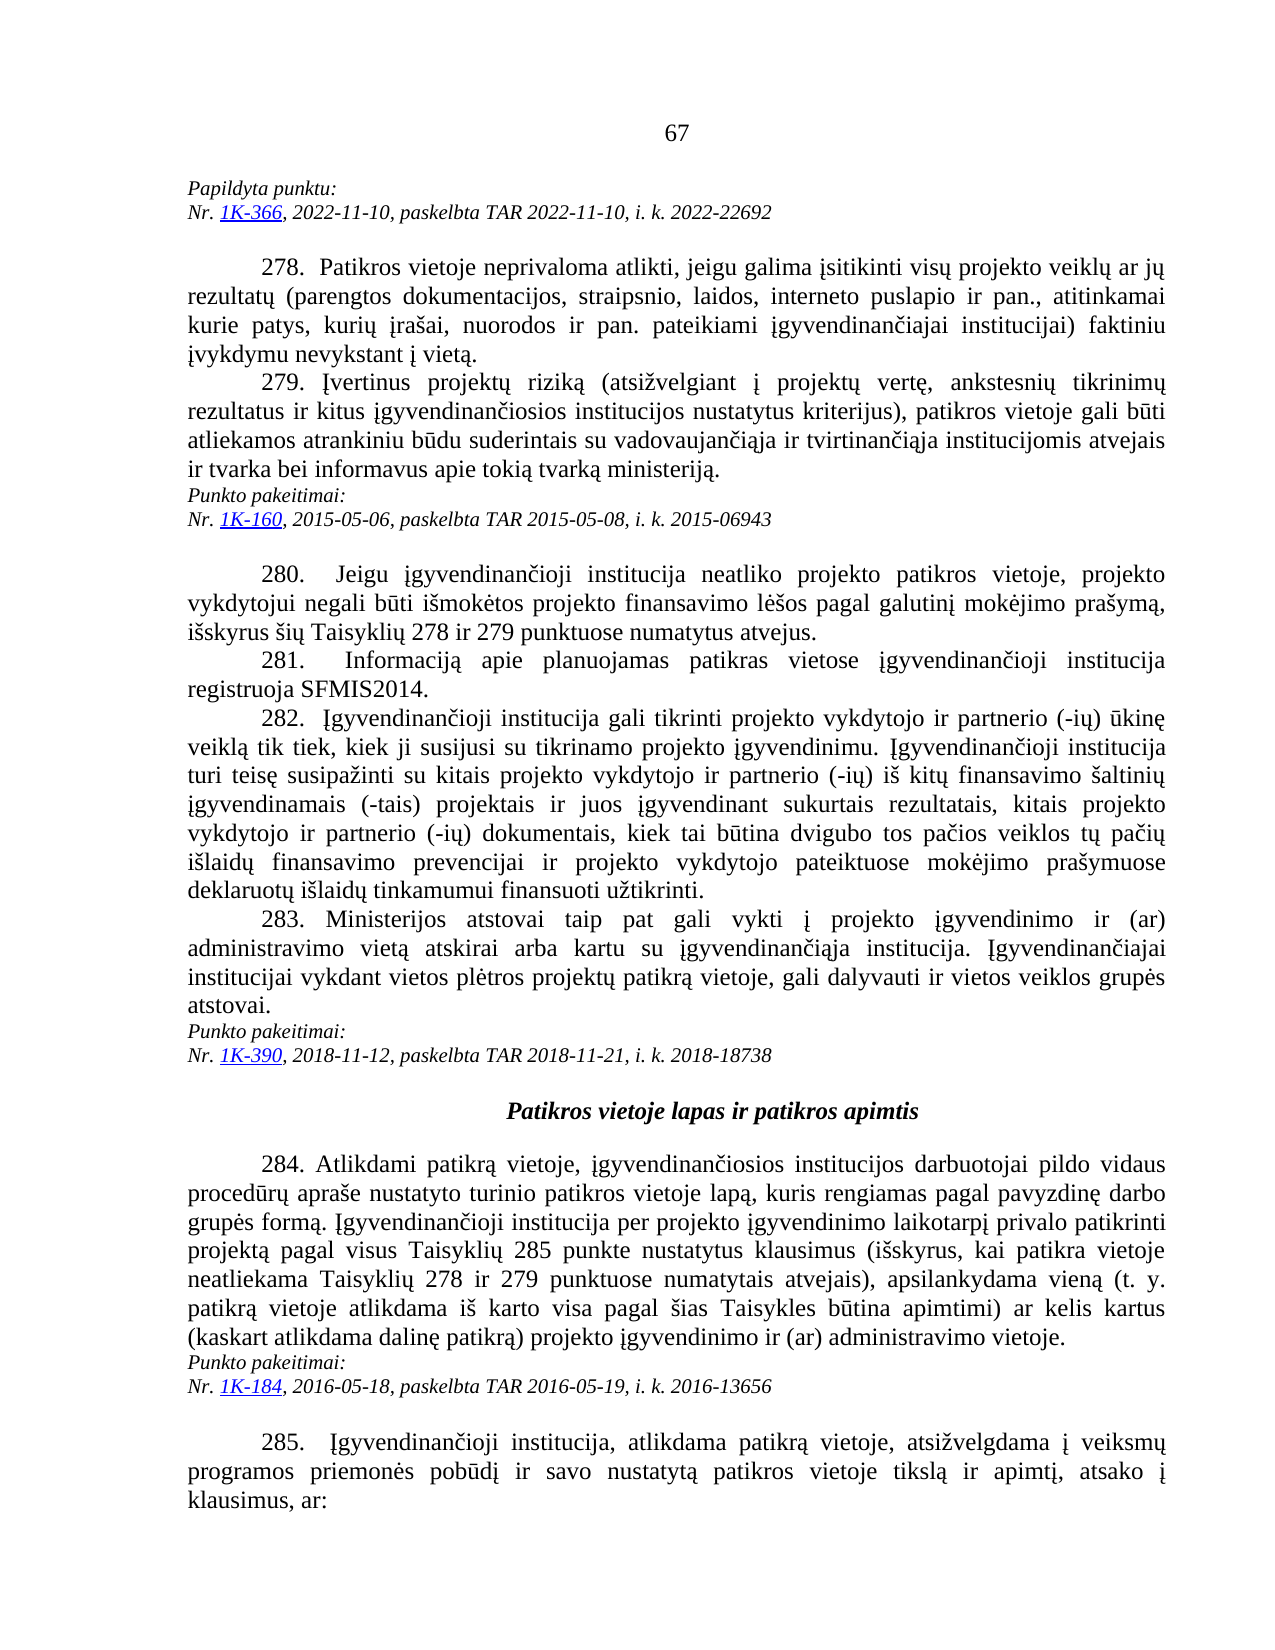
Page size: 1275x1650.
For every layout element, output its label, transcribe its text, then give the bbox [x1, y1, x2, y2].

text 280. Jeigu įgyvendinančioji institucija neatliko projekto patikros vietoje, projekto vykdytojui negali būti išmokėtos projekto finansavimo lėšos pagal galutinį mokėjimo prašymą, išskyrus šių Taisyklių 278 ir 279 punktuose numatytus atvejus. [187, 559, 1167, 646]
text Punkto pakeitimai: [187, 1350, 1167, 1374]
text Nr. 1K-184, 2016-05-18, paskelbta TAR 2016-05-19, i. k. 2016-13656 [187, 1374, 1167, 1398]
subtitle Patikros vietoje lapas ir patikros apimtis [261, 1096, 1167, 1125]
text Papildyta punktu: [187, 176, 1167, 200]
text 285. Įgyvendinančioji institucija, atlikdama patikrą vietoje, atsižvelgdama į veiksmų programos priemonės pobūdį ir savo nustatytą patikros vietoje tikslą ir apimtį, atsako į klausimus, ar: [187, 1427, 1167, 1513]
text Nr. 1K-390, 2018-11-12, paskelbta TAR 2018-11-21, i. k. 2018-18738 [187, 1043, 1167, 1067]
text Punkto pakeitimai: [187, 482, 1167, 507]
text Nr. 1K-366, 2022-11-10, paskelbta TAR 2022-11-10, i. k. 2022-22692 [187, 200, 1167, 224]
text 279. Įvertinus projektų riziką (atsižvelgiant į projektų vertę, ankstesnių tikrinimų rezultatus ir kitus įgyvendinančiosios institucijos nustatytus kriterijus), patikros vietoje gali būti atliekamos atrankiniu būdu suderintais su vadovaujančiąja ir tvirtinančiąja institucijomis atvejais ir tvarka bei informavus apie tokią tvarką ministeriją. [187, 367, 1167, 482]
text 284. Atlikdami patikrą vietoje, įgyvendinančiosios institucijos darbuotojai pildo vidaus procedūrų apraše nustatyto turinio patikros vietoje lapą, kuris rengiamas pagal pavyzdinę darbo grupės formą. Įgyvendinančioji institucija per projekto įgyvendinimo laikotarpį privalo patikrinti projektą pagal visus Taisyklių 285 punkte nustatytus klausimus (išskyrus, kai patikra vietoje neatliekama Taisyklių 278 ir 279 punktuose numatytais atvejais), apsilankydama vieną (t. y. patikrą vietoje atlikdama iš karto visa pagal šias Taisykles būtina apimtimi) ar kelis kartus (kaskart atlikdama dalinę patikrą) projekto įgyvendinimo ir (ar) administravimo vietoje. [187, 1149, 1167, 1350]
text 281. Informaciją apie planuojamas patikras vietose įgyvendinančioji institucija registruoja SFMIS2014. [187, 646, 1167, 703]
text 282. Įgyvendinančioji institucija gali tikrinti projekto vykdytojo ir partnerio (-ių) ūkinę veiklą tik tiek, kiek ji susijusi su tikrinamo projekto įgyvendinimu. Įgyvendinančioji institucija turi teisę susipažinti su kitais projekto vykdytojo ir partnerio (-ių) iš kitų finansavimo šaltinių įgyvendinamais (-tais) projektais ir juos įgyvendinant sukurtais rezultatais, kitais projekto vykdytojo ir partnerio (-ių) dokumentais, kiek tai būtina dvigubo tos pačios veiklos tų pačių išlaidų finansavimo prevencijai ir projekto vykdytojo pateiktuose mokėjimo prašymuose deklaruotų išlaidų tinkamumui finansuoti užtikrinti. [187, 703, 1167, 904]
text 283. Ministerijos atstovai taip pat gali vykti į projekto įgyvendinimo ir (ar) administravimo vietą atskirai arba kartu su įgyvendinančiąja institucija. Įgyvendinančiajai institucijai vykdant vietos plėtros projektų patikrą vietoje, gali dalyvauti ir vietos veiklos grupės atstovai. [187, 904, 1167, 1019]
text Nr. 1K-160, 2015-05-06, paskelbta TAR 2015-05-08, i. k. 2015-06943 [187, 507, 1167, 531]
text Punkto pakeitimai: [187, 1019, 1167, 1043]
text 278. Patikros vietoje neprivaloma atlikti, jeigu galima įsitikinti visų projekto veiklų ar jų rezultatų (parengtos dokumentacijos, straipsnio, laidos, interneto puslapio ir pan., atitinkamai kurie patys, kurių įrašai, nuorodos ir pan. pateikiami įgyvendinančiajai institucijai) faktiniu įvykdymu nevykstant į vietą. [187, 252, 1167, 367]
